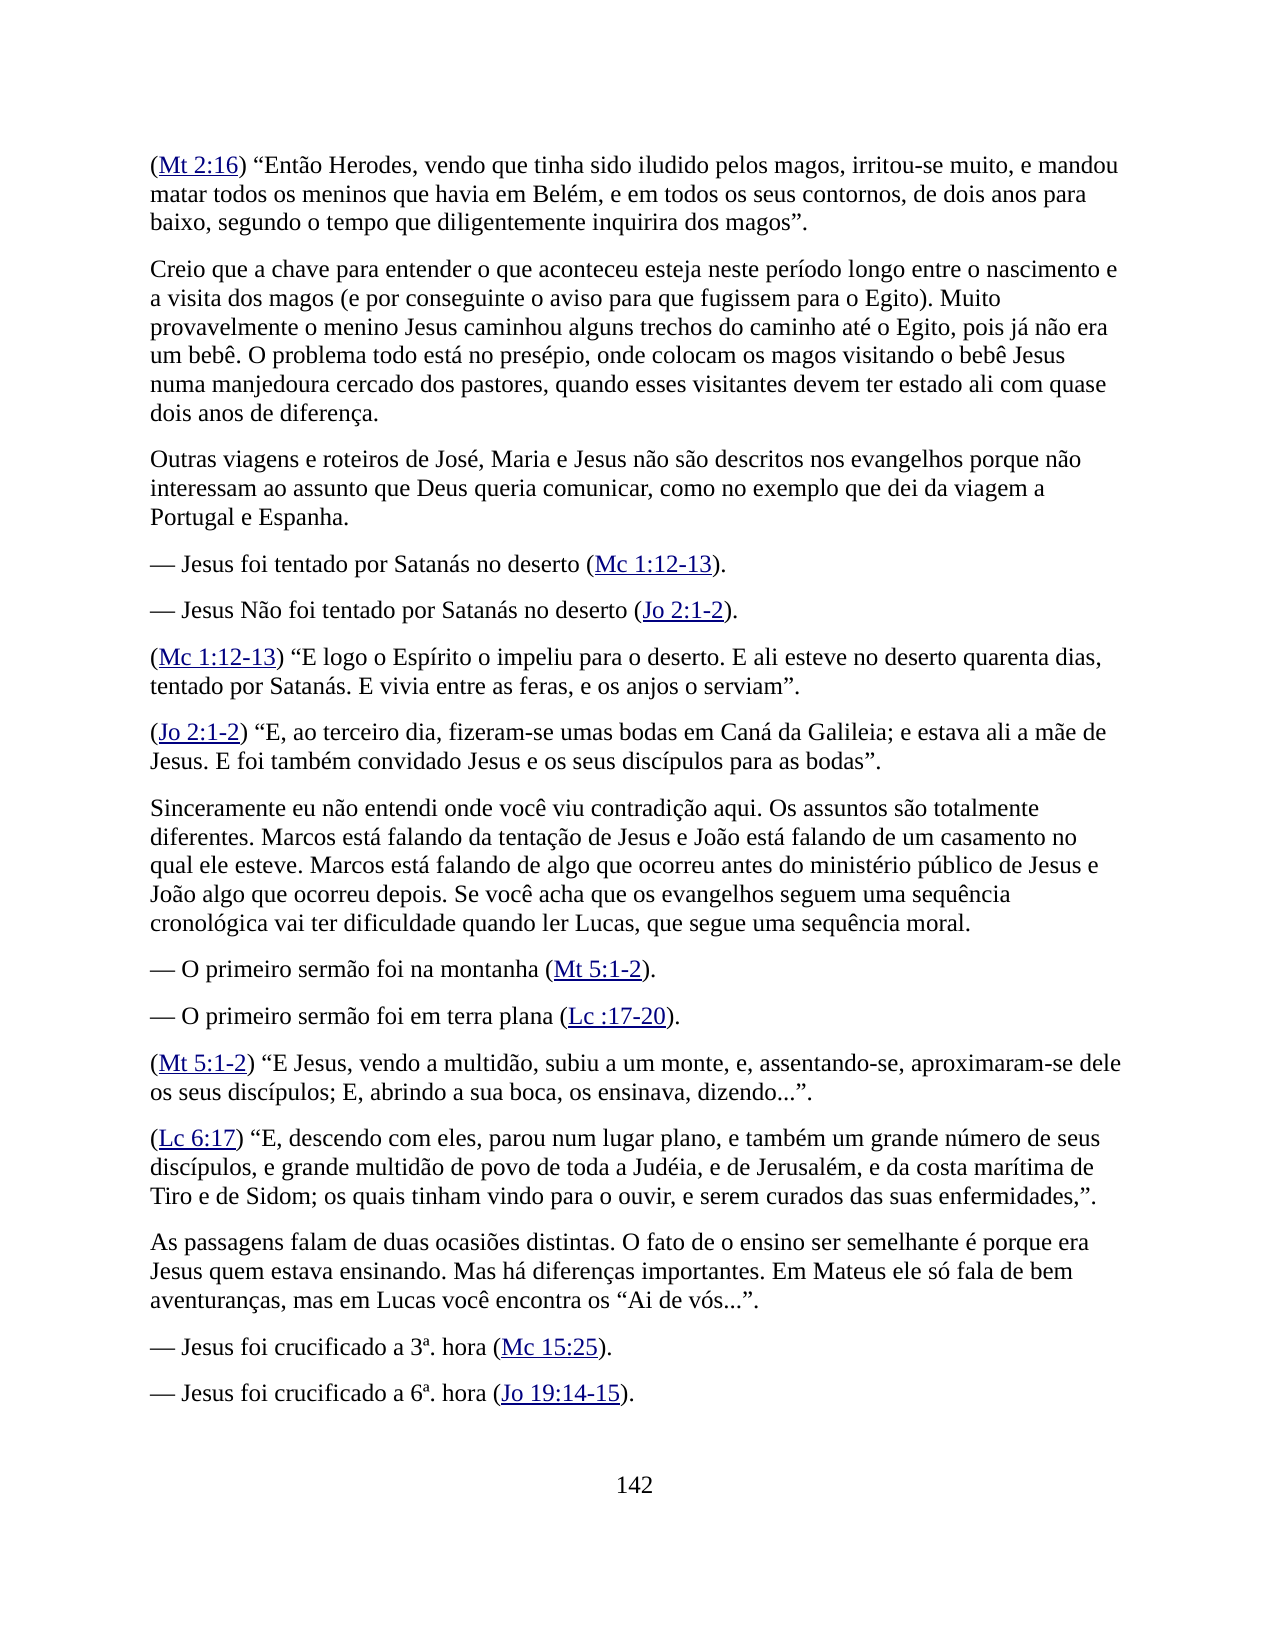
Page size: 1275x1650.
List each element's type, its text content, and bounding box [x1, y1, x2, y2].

text (Mc 1:12-13) “E logo o Espírito o impeliu para o deserto. E ali esteve no deserto quarenta dias, tentado por Satanás. E vivia entre as feras, e os anjos o serviam”. [150, 642, 1125, 699]
text — O primeiro sermão foi na montanha (Mt 5:1-2). [150, 954, 1125, 983]
text — O primeiro sermão foi em terra plana (Lc :17-20). [150, 1001, 1125, 1030]
text (Mt 5:1-2) “E Jesus, vendo a multidão, subiu a um monte, e, assentando-se, aproximaram-se dele os seus discípulos; E, abrindo a sua boca, os ensinava, dizendo...”. [150, 1048, 1125, 1105]
text — Jesus foi crucificado a 6ª. hora (Jo 19:14-15). [150, 1378, 1125, 1407]
text Creio que a chave para entender o que aconteceu esteja neste período longo entre o nascimento e a visita dos magos (e por conseguinte o aviso para que fugissem para o Egito). Muito provavelmente o menino Jesus caminhou alguns trechos do caminho até o Egito, pois já não era um bebê. O problema todo está no presépio, onde colocam os magos visitando o bebê Jesus numa manjedoura cercado dos pastores, quando esses visitantes devem ter estado ali com quase dois anos de diferença. [150, 254, 1125, 427]
text (Jo 2:1-2) “E, ao terceiro dia, fizeram-se umas bodas em Caná da Galileia; e estava ali a mãe de Jesus. E foi também convidado Jesus e os seus discípulos para as bodas”. [150, 717, 1125, 775]
text — Jesus foi tentado por Satanás no deserto (Mc 1:12-13). [150, 549, 1125, 577]
text As passagens falam de duas ocasiões distintas. O fato de o ensino ser semelhante é porque era Jesus quem estava ensinando. Mas há diferenças importantes. Em Mateus ele só fala de bem aventuranças, mas em Lucas você encontra os “Ai de vós...”. [150, 1227, 1125, 1314]
text — Jesus Não foi tentado por Satanás no deserto (Jo 2:1-2). [150, 595, 1125, 624]
text — Jesus foi crucificado a 3ª. hora (Mc 15:25). [150, 1332, 1125, 1360]
text (Lc 6:17) “E, descendo com eles, parou num lugar plano, e também um grande número de seus discípulos, e grande multidão de povo de toda a Judéia, e de Jerusalém, e da costa marítima de Tiro e de Sidom; os quais tinham vindo para o ouvir, e serem curados das suas enfermidades,”. [150, 1123, 1125, 1209]
text (Mt 2:16) “Então Herodes, vendo que tinha sido iludido pelos magos, irritou-se muito, e mandou matar todos os meninos que havia em Belém, e em todos os seus contornos, de dois anos para baixo, segundo o tempo que diligentemente inquirira dos magos”. [150, 150, 1125, 236]
text Sinceramente eu não entendi onde você viu contradição aqui. Os assuntos são totalmente diferentes. Marcos está falando da tentação de Jesus e João está falando de um casamento no qual ele esteve. Marcos está falando de algo que ocorreu antes do ministério público de Jesus e João algo que ocorreu depois. Se você acha que os evangelhos seguem uma sequência cronológica vai ter dificuldade quando ler Lucas, que segue uma sequência moral. [150, 793, 1125, 937]
text Outras viagens e roteiros de José, Maria e Jesus não são descritos nos evangelhos porque não interessam ao assunto que Deus queria comunicar, como no exemplo que dei da viagem a Portugal e Espanha. [150, 444, 1125, 531]
